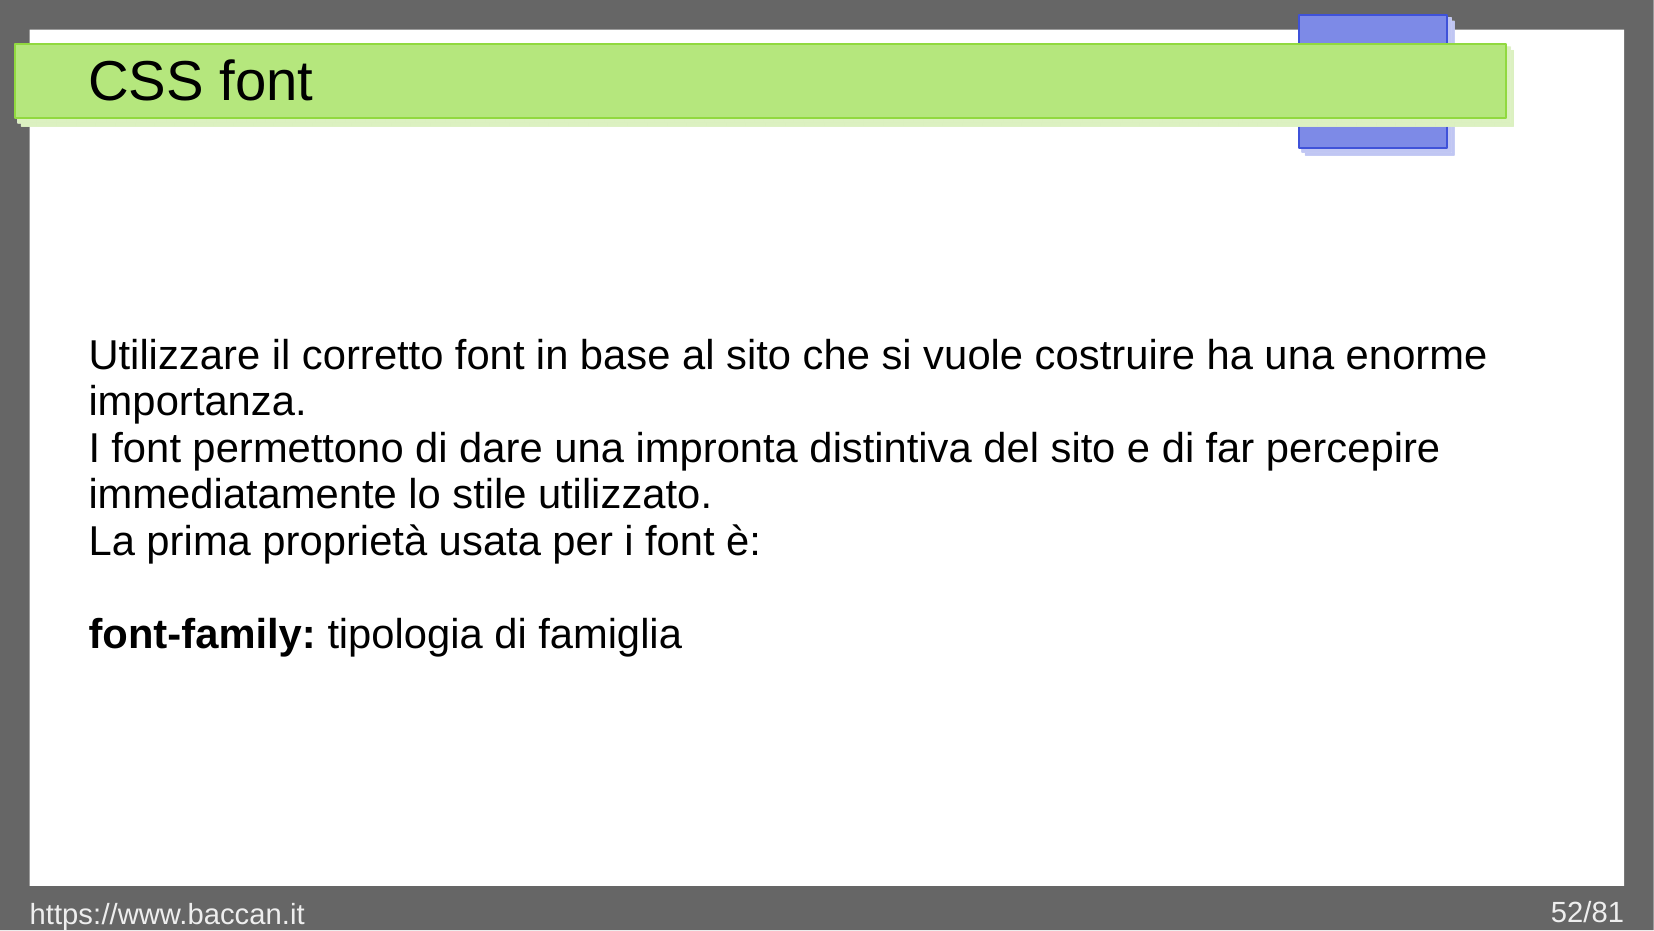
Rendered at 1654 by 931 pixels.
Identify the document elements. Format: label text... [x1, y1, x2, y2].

text_box Utilizzare il corretto font in base al sito che si vuole costruire ha una enorme importanza. I font permettono di dare una impronta distintiva del sito e di far percepire immediatamente lo stile utilizzato. La prima proprietà usata per i font è: font-family: tipologia di famiglia [88, 169, 1565, 820]
title CSS font [88, 44, 1506, 119]
